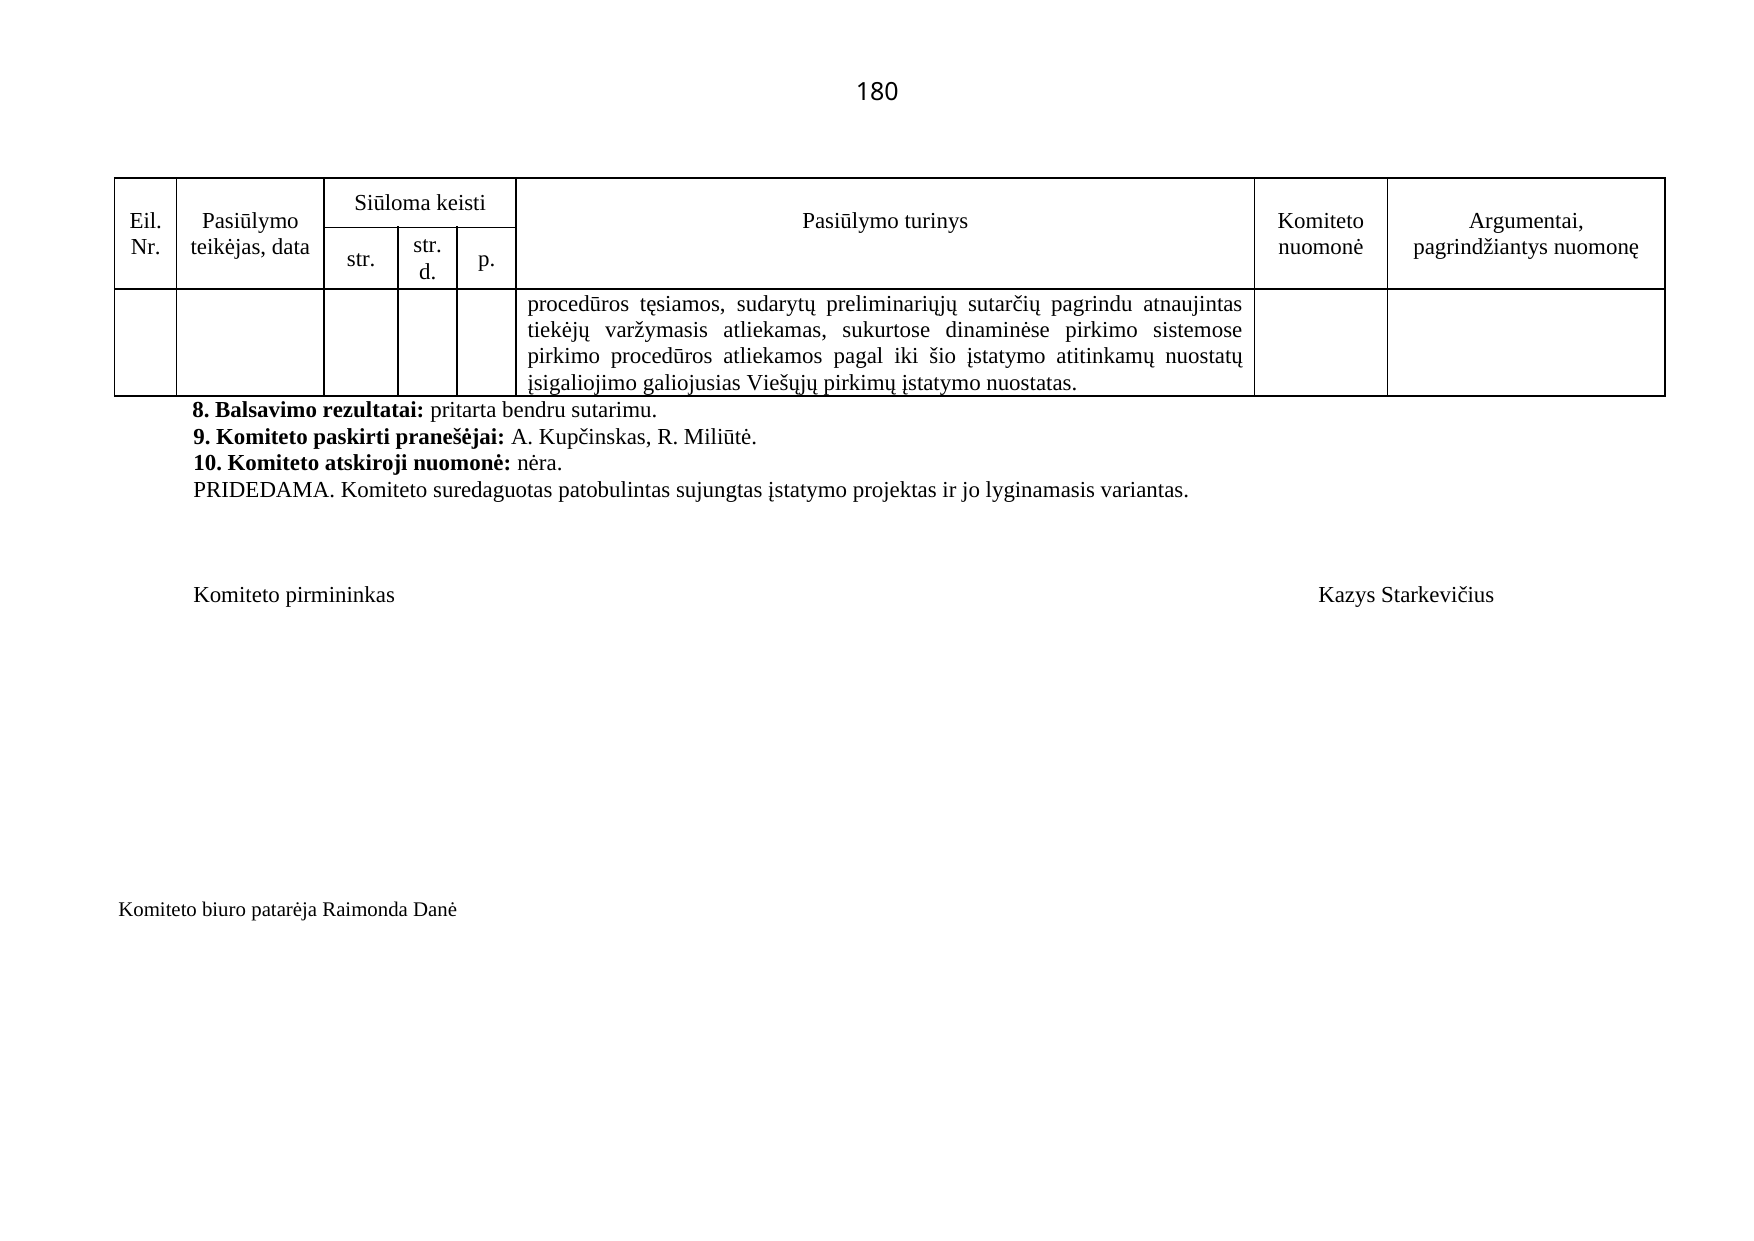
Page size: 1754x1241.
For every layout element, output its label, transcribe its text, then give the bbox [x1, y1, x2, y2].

text Komiteto pirmininkas Kazys Starkevičius [118, 581, 1636, 607]
table_cell [177, 290, 323, 395]
text 10. Komiteto atskiroji nuomonė: nėra. [118, 449, 1636, 476]
table_cell [1255, 290, 1387, 395]
text Komiteto biuro patarėja Raimonda Danė [118, 897, 1636, 921]
table_header Argumentai, pagrindžiantys nuomonę [1388, 179, 1664, 288]
table_cell p. [458, 228, 515, 288]
text 9. Komiteto paskirti pranešėjai: A. Kupčinskas, R. Miliūtė. [118, 423, 1636, 449]
table_cell str. d. [399, 228, 456, 288]
table_header Pasiūlymo teikėjas, data [177, 179, 323, 288]
table_cell [1388, 290, 1664, 395]
table_header Komiteto nuomonė [1255, 179, 1387, 288]
text 8. Balsavimo rezultatai: pritarta bendru sutarimu. [118, 397, 1636, 423]
table_cell [115, 290, 176, 395]
table_header Siūloma keisti [325, 179, 515, 226]
text PRIDEDAMA. Komiteto suredaguotas patobulintas sujungtas įstatymo projektas ir jo lyginamasis variantas. [118, 476, 1636, 502]
table_header Pasiūlymo turinys [517, 179, 1254, 288]
table_cell [399, 290, 456, 395]
table_cell procedūros tęsiamos, sudarytų preliminariųjų sutarčių pagrindu atnaujintas tiekėjų varžymasis atliekamas, sukurtose dinaminėse pirkimo sistemose pirkimo procedūros atliekamos pagal iki šio įstatymo atitinkamų nuostatų įsigaliojimo galiojusias Viešųjų pirkimų įstatymo nuostatas. [517, 290, 1254, 395]
table_header Eil. Nr. [115, 179, 176, 288]
table_cell str. [325, 228, 397, 288]
table_cell [458, 290, 515, 395]
table_cell [325, 290, 397, 395]
